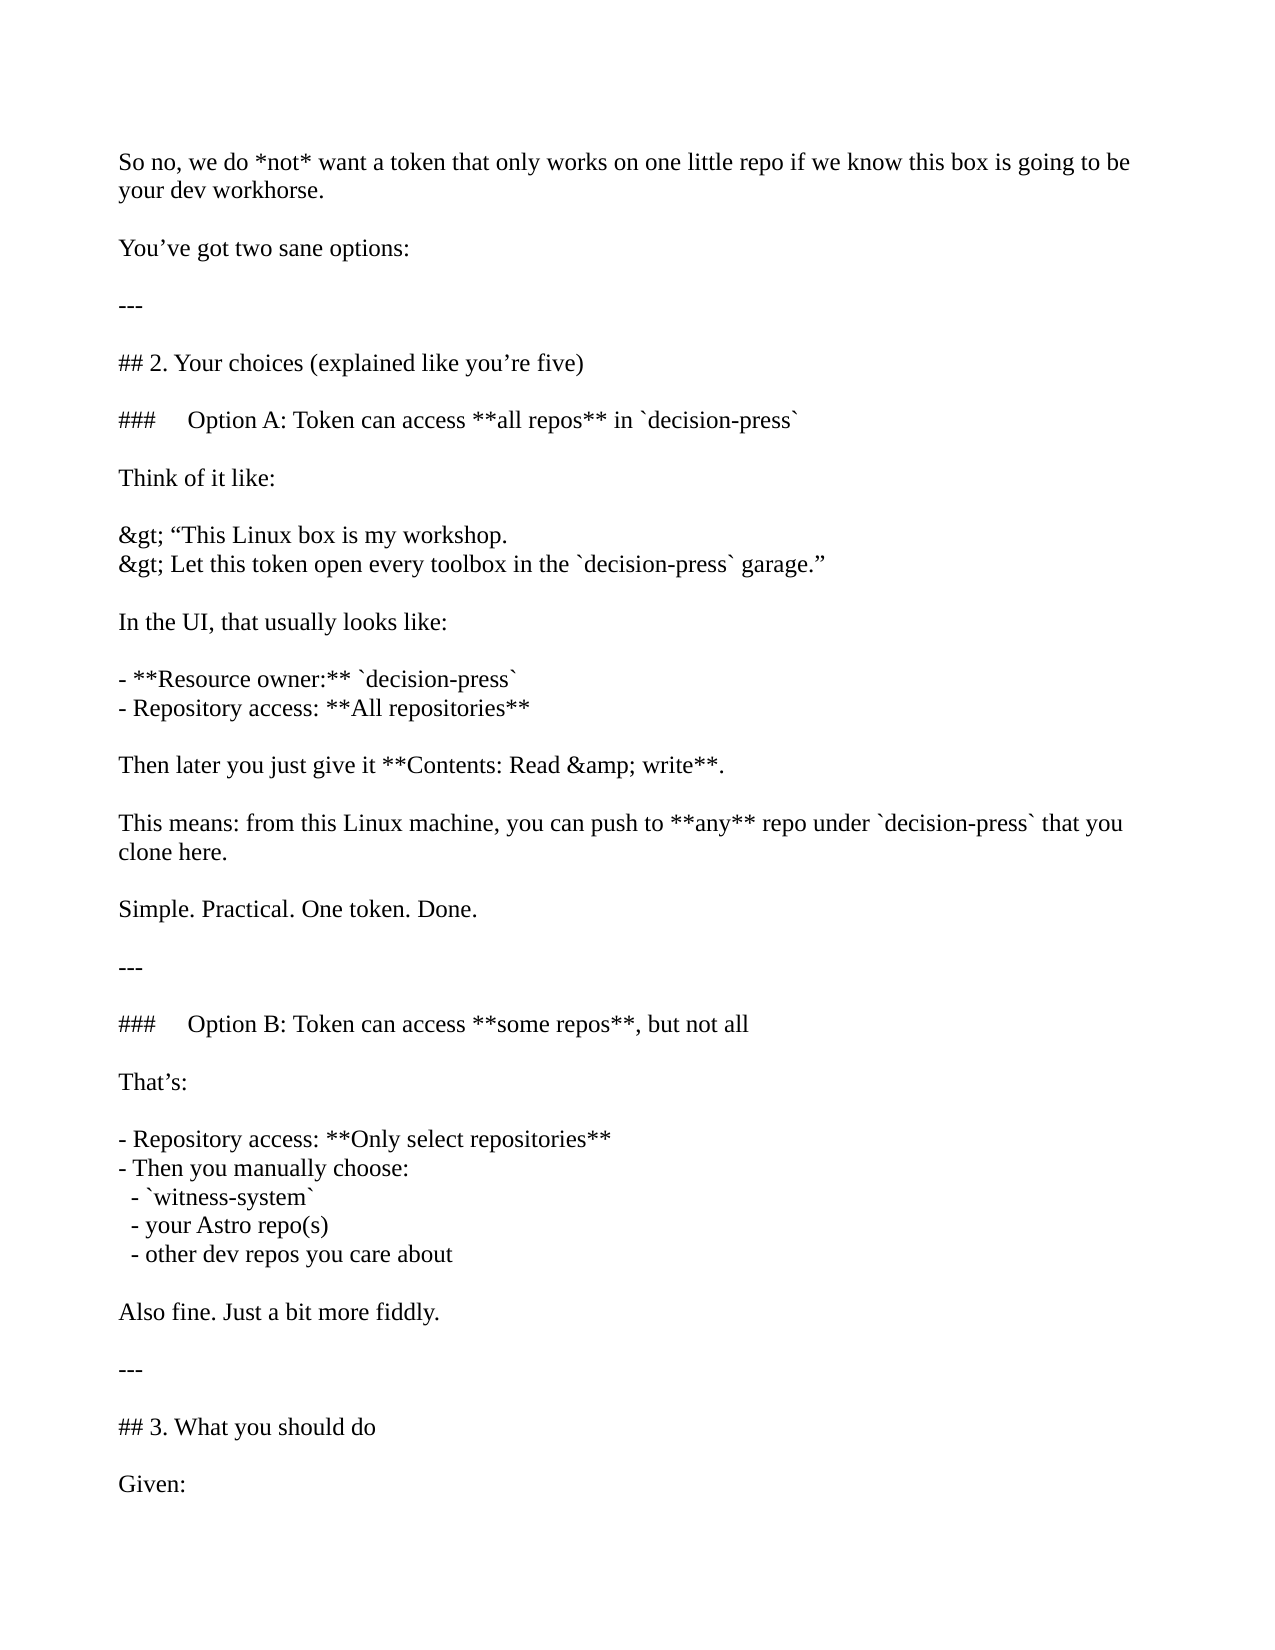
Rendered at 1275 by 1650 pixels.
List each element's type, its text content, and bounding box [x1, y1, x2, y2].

text - other dev repos you care about [118, 1239, 1157, 1268]
text So no, we do *not* want a token that only works on one little repo if we know this box is going to be your dev workhorse. [118, 147, 1157, 204]
text - Repository access: **Only select repositories** [118, 1124, 1157, 1153]
text &gt; “This Linux box is my workshop. [118, 521, 1157, 549]
text In the UI, that usually looks like: [118, 607, 1157, 636]
text Simple. Practical. One token. Done. [118, 894, 1157, 923]
text - `witness-system` [118, 1182, 1157, 1211]
text Think of it like: [118, 463, 1157, 492]
text Then later you just give it **Contents: Read &amp; write**. [118, 751, 1157, 779]
text Given: [118, 1469, 1157, 1498]
text That’s: [118, 1067, 1157, 1096]
text ### ✅ Option A: Token can access **all repos** in `decision-press` [118, 406, 1157, 434]
text This means: from this Linux machine, you can push to **any** repo under `decision-press` that you clone here. [118, 808, 1157, 866]
text ## 2. Your choices (explained like you’re five) [118, 348, 1157, 377]
text --- [118, 291, 1157, 319]
text Also fine. Just a bit more fiddly. [118, 1297, 1157, 1326]
text - Repository access: **All repositories** [118, 693, 1157, 722]
text ### ✅ Option B: Token can access **some repos**, but not all [118, 1009, 1157, 1038]
text - your Astro repo(s) [118, 1211, 1157, 1239]
text You’ve got two sane options: [118, 233, 1157, 262]
text - **Resource owner:** `decision-press` [118, 664, 1157, 693]
text ## 3. What you should do [118, 1412, 1157, 1441]
text &gt; Let this token open every toolbox in the `decision-press` garage.” [118, 549, 1157, 578]
text --- [118, 952, 1157, 981]
text --- [118, 1354, 1157, 1383]
text - Then you manually choose: [118, 1153, 1157, 1182]
